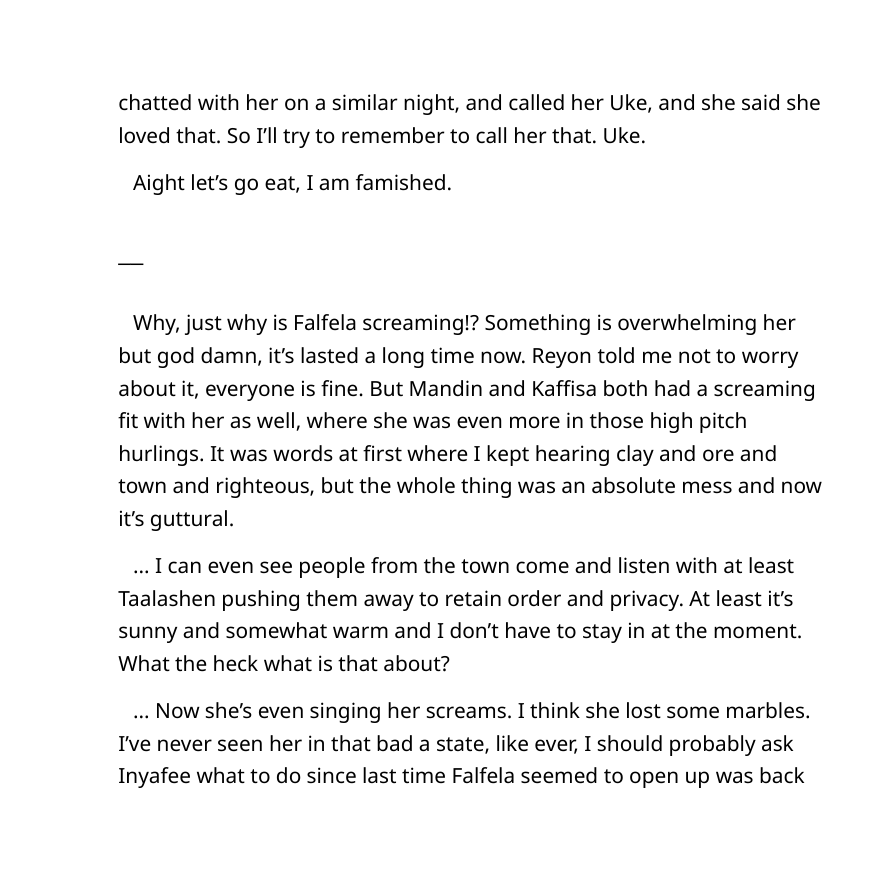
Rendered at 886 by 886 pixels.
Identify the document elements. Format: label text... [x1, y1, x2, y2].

text ... I can even see people from the town come and listen with at least Taalashen pushing them away to retain order and privacy. At least it’s sunny and somewhat warm and I don’t have to stay in at the moment. What the heck what is that about? [118, 551, 827, 678]
text ... Now she’s even singing her screams. I think she lost some marbles. I’ve never seen her in that bad a state, like ever, I should probably ask Inyafee what to do since last time Falfela seemed to open up was back [118, 696, 827, 790]
subtitle –– [118, 245, 827, 279]
text Why, just why is Falfela screaming!? Something is overwhelming her but god damn, it’s lasted a long time now. Reyon told me not to worry about it, everyone is fine. But Mandin and Kaffisa both had a screaming fit with her as well, where she was even more in those high pitch hurlings. It was words at first where I kept hearing clay and ore and town and righteous, but the whole thing was an absolute mess and now it’s guttural. [118, 308, 827, 533]
text chatted with her on a similar night, and called her Uke, and she said she loved that. So I’ll try to remember to call her that. Uke. [118, 88, 827, 149]
text Aight let’s go eat, I am famished. [118, 168, 827, 197]
